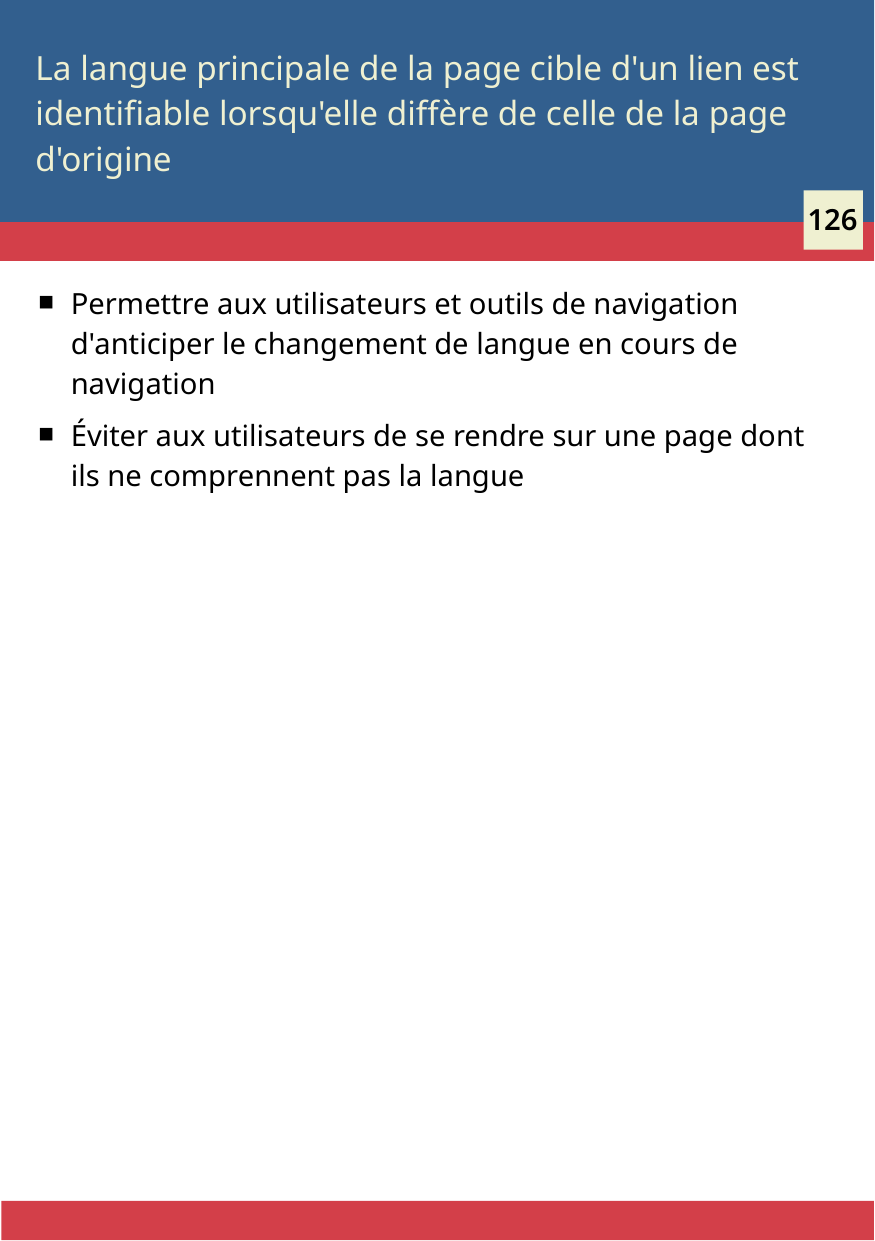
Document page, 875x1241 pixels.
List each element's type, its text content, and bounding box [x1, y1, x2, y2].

text_box 126 [803, 188, 863, 249]
title La langue principale de la page cible d'un lien est identifiable lorsqu'elle diffère de celle de la page d'origine [35, 13, 839, 213]
list Permettre aux utilisateurs et outils de navigation d'anticiper le changement de langue en cours de navigation Éviter aux utilisateurs de se rendre sur une page dont ils ne comprennent pas la langue [23, 283, 839, 1111]
